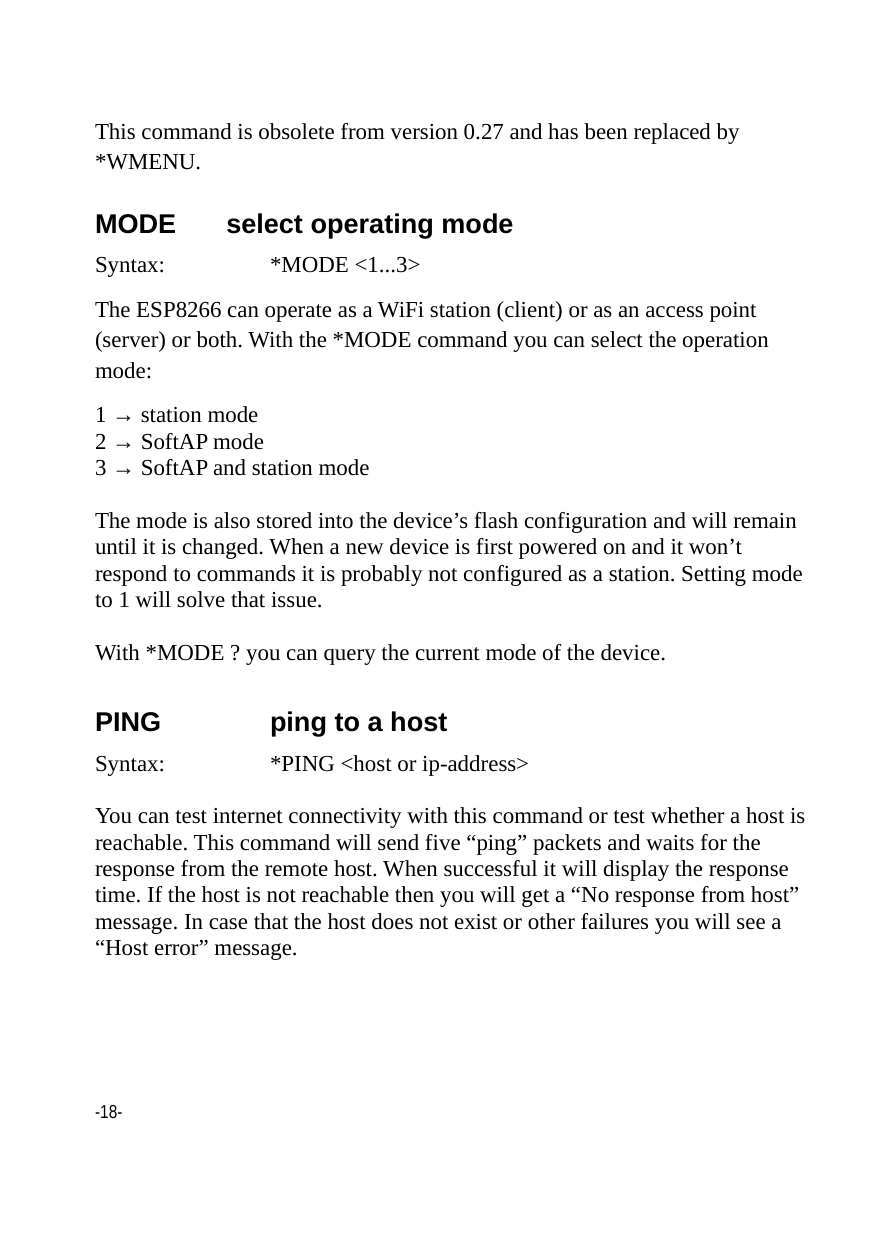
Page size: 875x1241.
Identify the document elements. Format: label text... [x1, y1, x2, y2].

text 2 → SoftAP mode [95, 428, 815, 454]
text The ESP8266 can operate as a WiFi station (client) or as an access point (server) or both. With the *MODE command you can select the operation mode: [95, 296, 815, 383]
text With *MODE ? you can query the current mode of the device. [95, 639, 815, 665]
text This command is obsolete from version 0.27 and has been replaced by *WMENU. [95, 118, 815, 175]
text Syntax: *PING <host or ip-address> [95, 750, 815, 776]
text Syntax: *MODE <1...3> [95, 251, 815, 278]
subtitle PING ping to a host [95, 706, 815, 737]
subtitle MODE select operating mode [95, 208, 815, 239]
text 3 → SoftAP and station mode [95, 454, 815, 481]
text 1 → station mode [95, 401, 815, 428]
text The mode is also stored into the device’s flash configuration and will remain until it is changed. When a new device is first powered on and it won’t respond to commands it is probably not configured as a station. Setting mode to 1 will solve that issue. [95, 507, 815, 612]
text You can test internet connectivity with this command or test whether a host is reachable. This command will send five “ping” packets and waits for the response from the remote host. When successful it will display the response time. If the host is not reachable then you will get a “No response from host” message. In case that the host does not exist or other failures you will see a “Host error” message. [95, 802, 815, 961]
